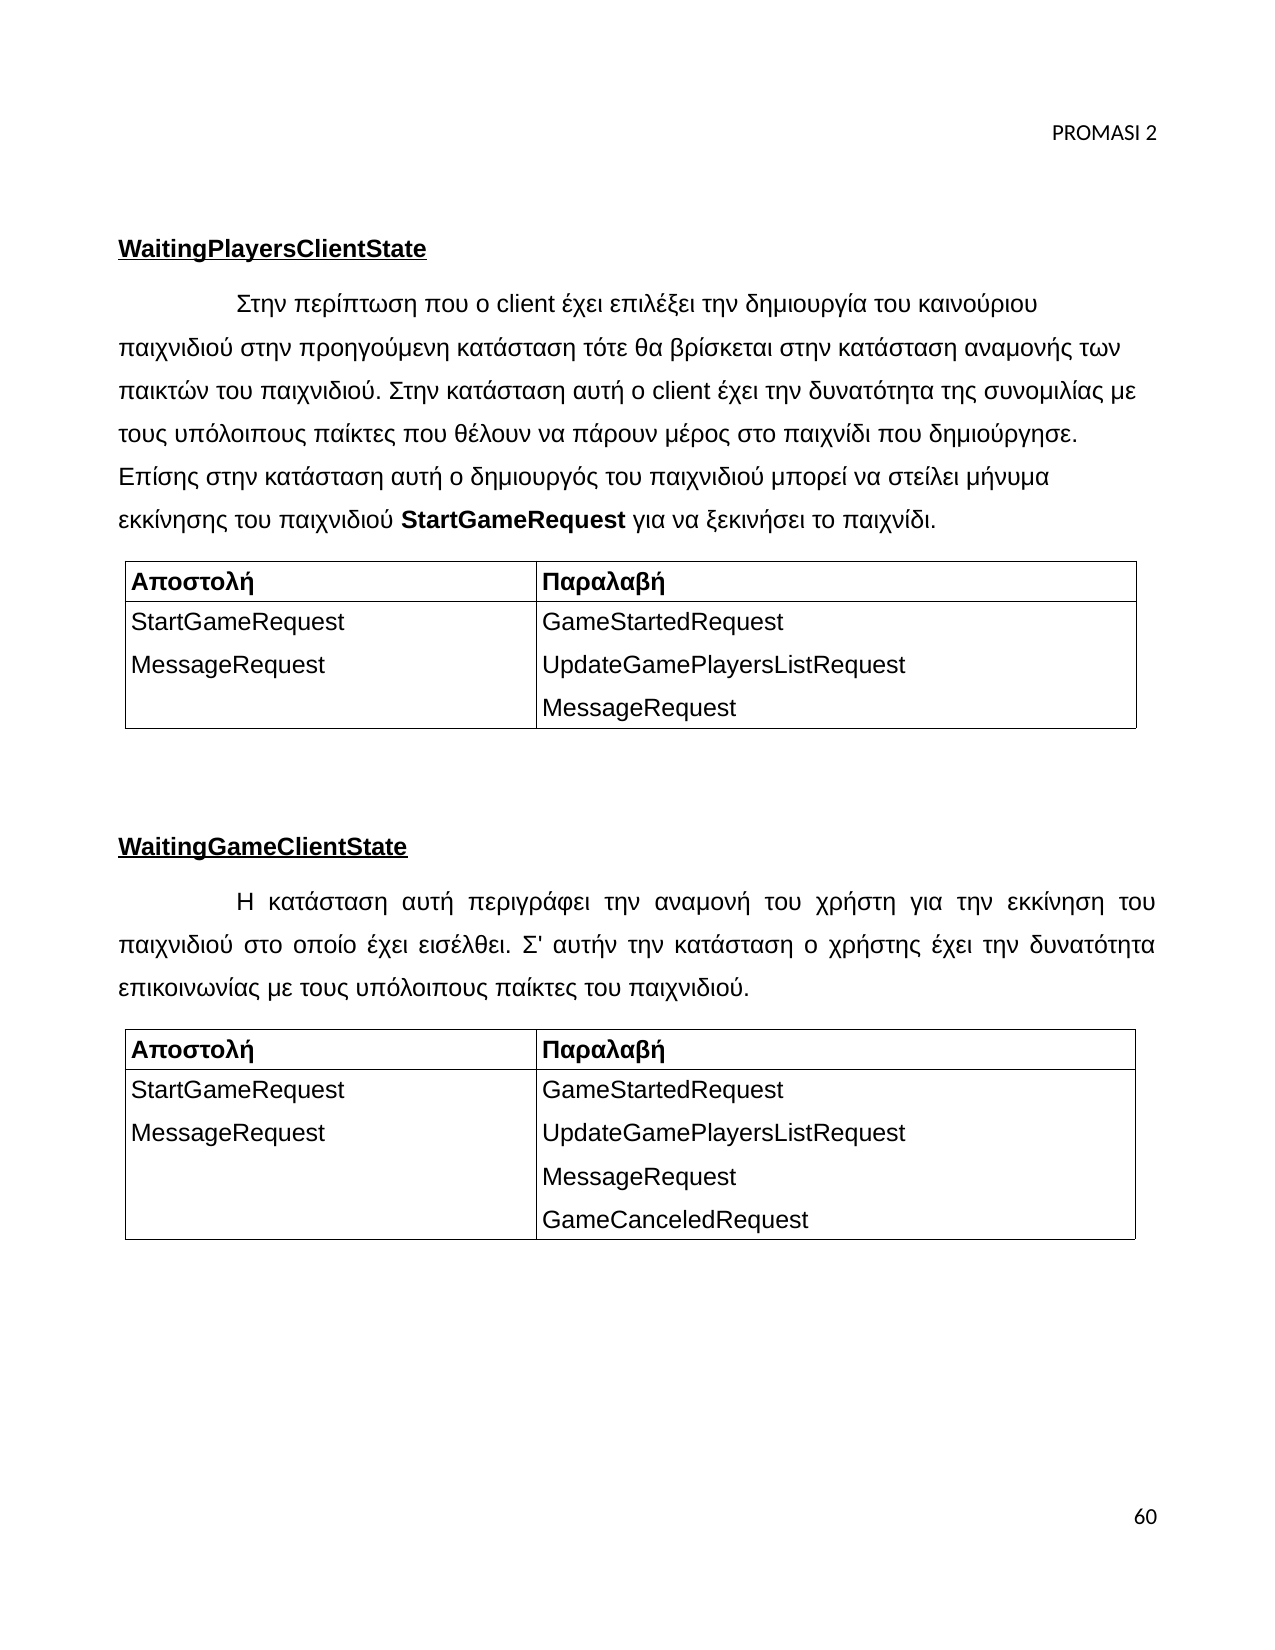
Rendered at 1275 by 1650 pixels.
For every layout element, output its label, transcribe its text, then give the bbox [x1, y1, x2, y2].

table_cell GameStartedRequest UpdateGamePlayersListRequest MessageRequest GameCanceledRequest [537, 1070, 1135, 1239]
text WaitingPlayersClientState [118, 234, 1157, 262]
table_header Αποστολή [126, 562, 536, 601]
table_cell StartGameRequest MessageRequest [126, 602, 536, 727]
table_header Παραλαβή [537, 562, 1136, 601]
table_cell StartGameRequest MessageRequest [126, 1070, 536, 1239]
table_header Αποστολή [126, 1030, 536, 1069]
text WaitingGameClientState [118, 832, 1157, 860]
table_cell GameStartedRequest UpdateGamePlayersListRequest MessageRequest [537, 602, 1136, 727]
text Στην περίπτωση που ο client έχει επιλέξει την δημιουργία του καινούριου παιχνιδιού στην προηγούμενη κατάσταση τότε θα βρίσκεται στην κατάσταση αναμονής των παικτών του παιχνιδιού. Στην κατάσταση αυτή ο client έχει την δυνατότητα της συνομιλίας με τους υπόλοιπους παίκτες που θέλουν να πάρουν μέρος στο παιχνίδι που δημιούργησε. Επίσης στην κατάσταση αυτή ο δημιουργός του παιχνιδιού μπορεί να στείλει μήνυμα εκκίνησης του παιχνιδιού StartGameRequest για να ξεκινήσει το παιχνίδι. [118, 289, 1157, 534]
table_header Παραλαβή [537, 1030, 1135, 1069]
text Η κατάσταση αυτή περιγράφει την αναμονή του χρήστη για την εκκίνηση του παιχνιδιού στο οποίο έχει εισέλθει. Σ' αυτήν την κατάσταση ο χρήστης έχει την δυνατότητα επικοινωνίας με τους υπόλοιπους παίκτες του παιχνιδιού. [118, 887, 1157, 1002]
